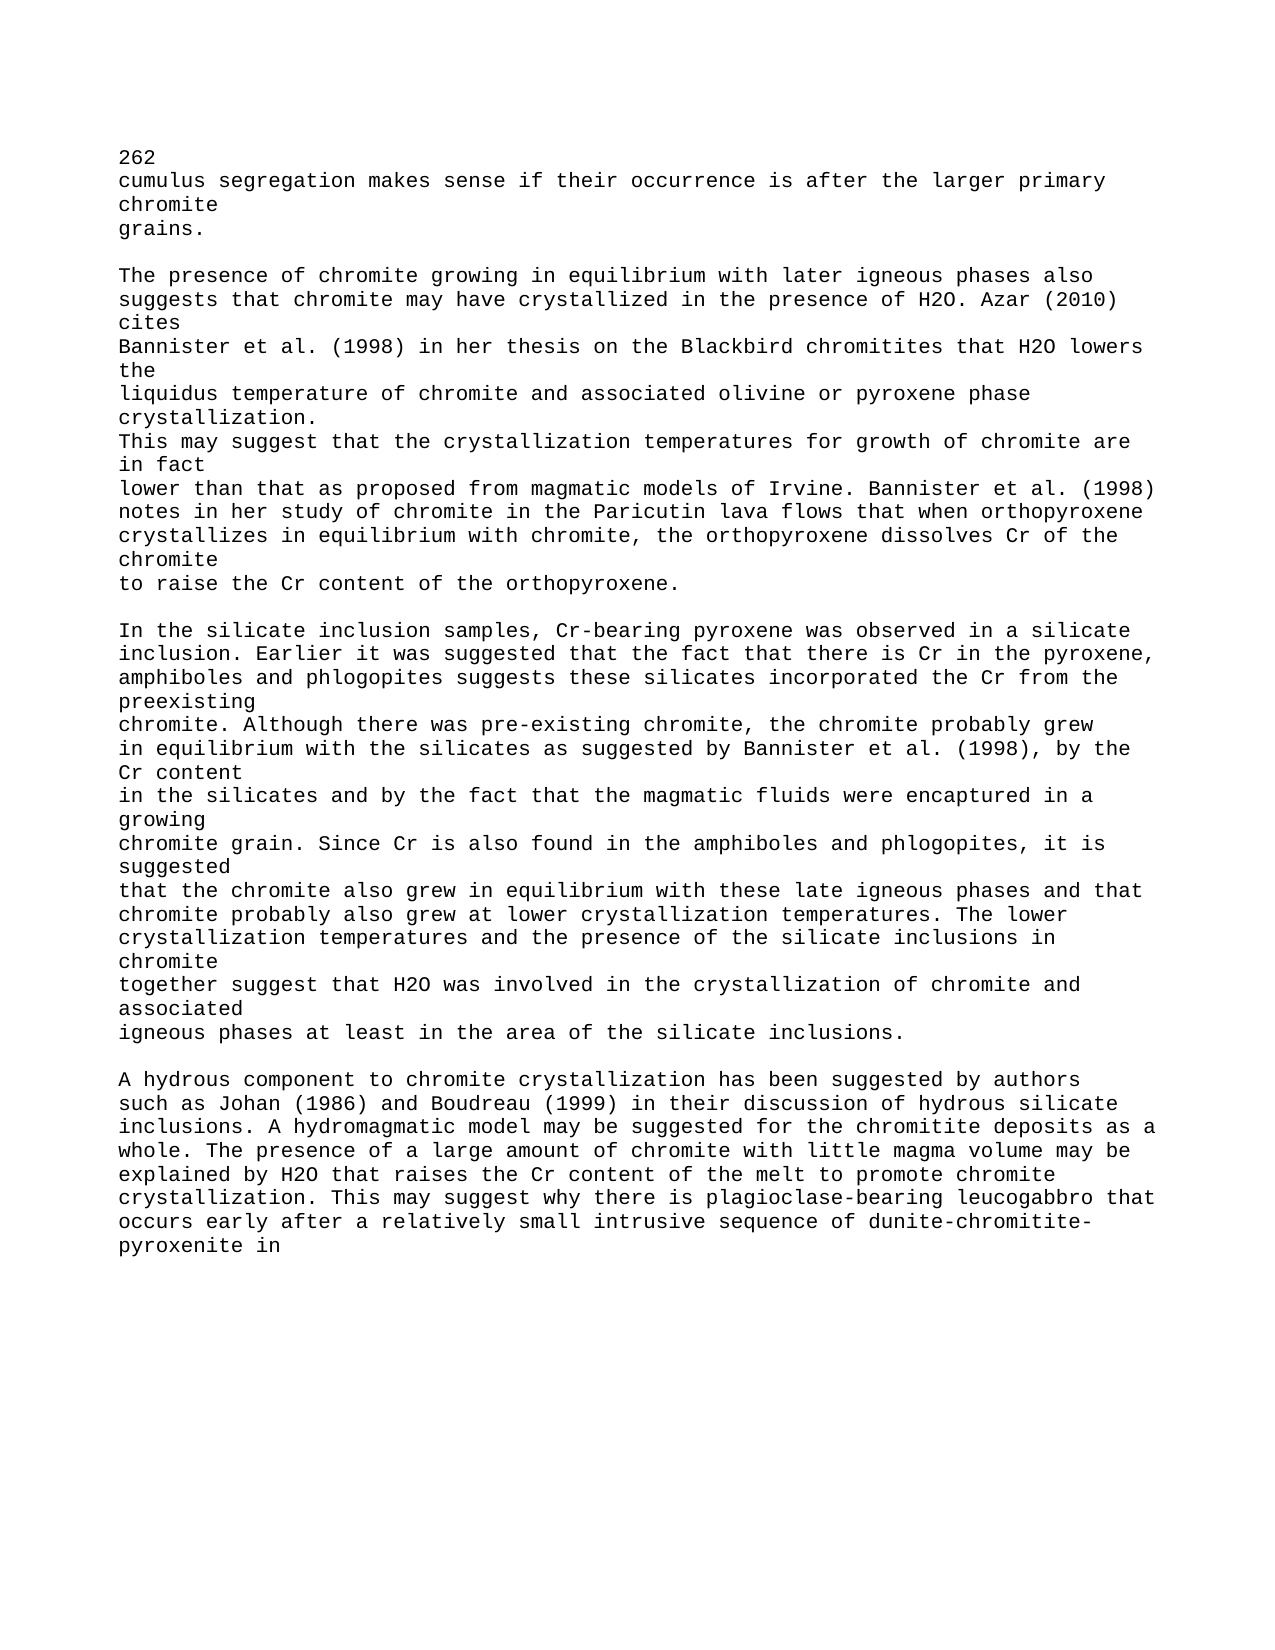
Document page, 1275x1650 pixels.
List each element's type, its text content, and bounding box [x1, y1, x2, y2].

text chromite. Although there was pre-existing chromite, the chromite probably grew [118, 714, 1157, 738]
text Bannister et al. (1998) in her thesis on the Blackbird chromitites that H2O lowers the [118, 336, 1157, 383]
text liquidus temperature of chromite and associated olivine or pyroxene phase crystallization. [118, 383, 1157, 431]
text that the chromite also grew in equilibrium with these late igneous phases and that [118, 880, 1157, 903]
text chromite grain. Since Cr is also found in the amphiboles and phlogopites, it is suggested [118, 833, 1157, 880]
text in the silicates and by the fact that the magmatic fluids were encaptured in a growing [118, 785, 1157, 833]
text The presence of chromite growing in equilibrium with later igneous phases also [118, 265, 1157, 289]
text to raise the Cr content of the orthopyroxene. [118, 572, 1157, 596]
text occurs early after a relatively small intrusive sequence of dunite-chromitite-pyroxenite in [118, 1211, 1157, 1258]
text chromite probably also grew at lower crystallization temperatures. The lower [118, 903, 1157, 927]
text grains. [118, 218, 1157, 241]
text inclusions. A hydromagmatic model may be suggested for the chromitite deposits as a [118, 1116, 1157, 1140]
text whole. The presence of a large amount of chromite with little magma volume may be [118, 1140, 1157, 1164]
text suggests that chromite may have crystallized in the presence of H2O. Azar (2010) cites [118, 289, 1157, 336]
text explained by H2O that raises the Cr content of the melt to promote chromite [118, 1164, 1157, 1187]
text crystallization temperatures and the presence of the silicate inclusions in chromite [118, 927, 1157, 974]
text inclusion. Earlier it was suggested that the fact that there is Cr in the pyroxene, [118, 643, 1157, 667]
text igneous phases at least in the area of the silicate inclusions. [118, 1022, 1157, 1045]
text lower than that as proposed from magmatic models of Irvine. Bannister et al. (1998) [118, 478, 1157, 502]
text crystallization. This may suggest why there is plagioclase-bearing leucogabbro that [118, 1187, 1157, 1211]
text in equilibrium with the silicates as suggested by Bannister et al. (1998), by the Cr content [118, 738, 1157, 785]
text A hydrous component to chromite crystallization has been suggested by authors [118, 1069, 1157, 1093]
text cumulus segregation makes sense if their occurrence is after the larger primary chromite [118, 171, 1157, 218]
text This may suggest that the crystallization temperatures for growth of chromite are in fact [118, 431, 1157, 478]
text together suggest that H2O was involved in the crystallization of chromite and associated [118, 974, 1157, 1022]
text amphiboles and phlogopites suggests these silicates incorporated the Cr from the preexisting [118, 667, 1157, 714]
text In the silicate inclusion samples, Cr-bearing pyroxene was observed in a silicate [118, 620, 1157, 643]
text 262 [118, 147, 1157, 171]
text crystallizes in equilibrium with chromite, the orthopyroxene dissolves Cr of the chromite [118, 525, 1157, 572]
text such as Johan (1986) and Boudreau (1999) in their discussion of hydrous silicate [118, 1093, 1157, 1116]
text notes in her study of chromite in the Paricutin lava flows that when orthopyroxene [118, 502, 1157, 525]
